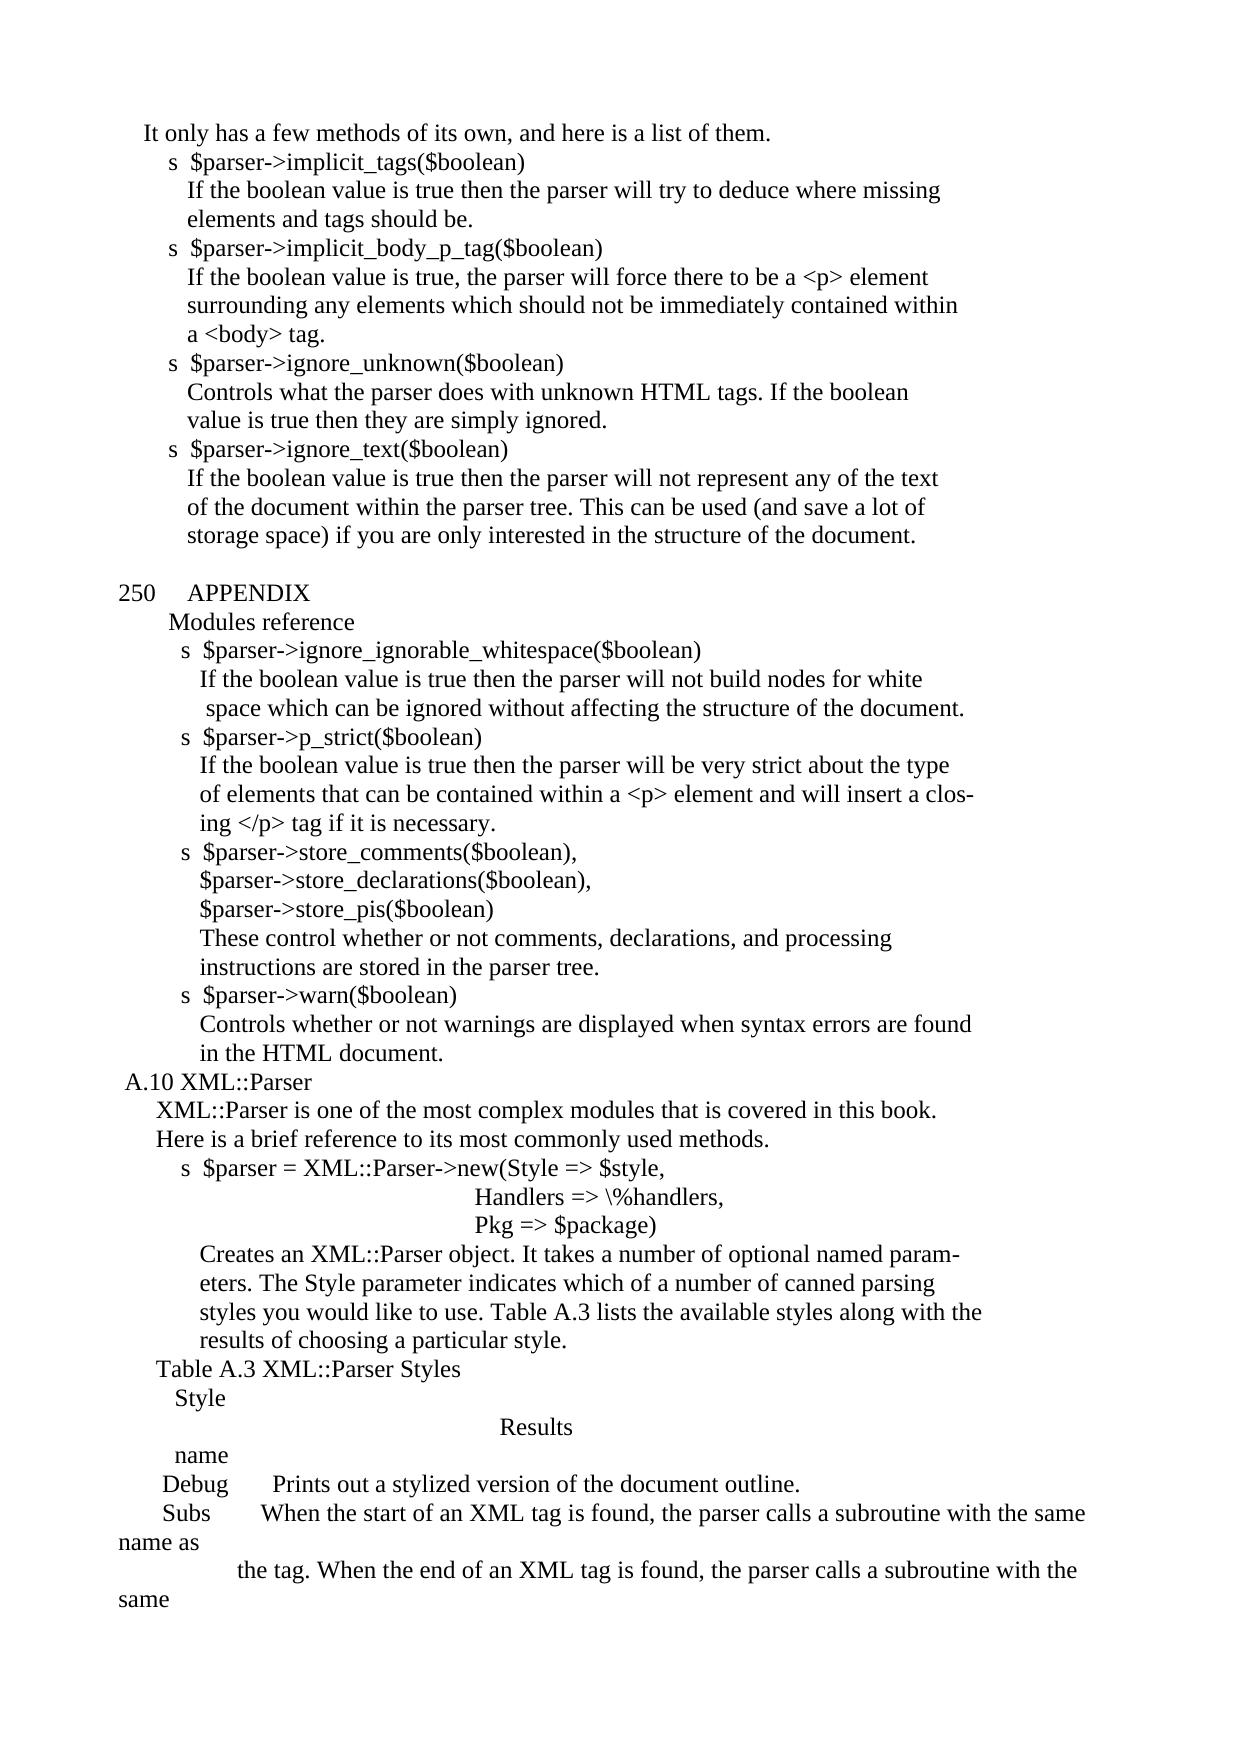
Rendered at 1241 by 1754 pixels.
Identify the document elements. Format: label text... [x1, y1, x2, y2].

text ing </p> tag if it is necessary. [118, 808, 1122, 837]
text of elements that can be contained within a <p> element and will insert a clos- [118, 779, 1122, 808]
text XML::Parser is one of the most complex modules that is covered in this book. [118, 1096, 1122, 1124]
text instructions are stored in the parser tree. [118, 952, 1122, 981]
text elements and tags should be. [118, 204, 1122, 233]
text Controls whether or not warnings are displayed when syntax errors are found [118, 1009, 1122, 1038]
text s $parser->ignore_unknown($boolean) [118, 348, 1122, 377]
text s $parser->store_comments($boolean), [118, 837, 1122, 866]
text If the boolean value is true then the parser will be very strict about the type [118, 751, 1122, 779]
text Controls what the parser does with unknown HTML tags. If the boolean [118, 377, 1122, 406]
text space which can be ignored without affecting the structure of the document. [118, 693, 1122, 722]
text of the document within the parser tree. This can be used (and save a lot of [118, 492, 1122, 521]
text s $parser->implicit_tags($boolean) [118, 147, 1122, 176]
text s $parser = XML::Parser->new(Style => $style, [118, 1153, 1122, 1182]
text Modules reference [118, 607, 1122, 636]
text s $parser->warn($boolean) [118, 981, 1122, 1009]
text Creates an XML::Parser object. It takes a number of optional named param- [118, 1239, 1122, 1268]
text Pkg => $package) [118, 1211, 1122, 1239]
text A.10 XML::Parser [118, 1067, 1122, 1096]
text Table A.3 XML::Parser Styles [118, 1354, 1122, 1383]
text Subs When the start of an XML tag is found, the parser calls a subroutine with the same name as [118, 1498, 1122, 1556]
text $parser->store_declarations($boolean), [118, 866, 1122, 894]
text s $parser->p_strict($boolean) [118, 722, 1122, 751]
text Handlers => \%handlers, [118, 1182, 1122, 1211]
text If the boolean value is true then the parser will try to deduce where missing [118, 176, 1122, 204]
text storage space) if you are only interested in the structure of the document. [118, 521, 1122, 549]
text s $parser->ignore_ignorable_whitespace($boolean) [118, 636, 1122, 664]
text Style [118, 1383, 1122, 1412]
text styles you would like to use. Table A.3 lists the available styles along with the [118, 1297, 1122, 1326]
text Here is a brief reference to its most commonly used methods. [118, 1124, 1122, 1153]
text results of choosing a particular style. [118, 1326, 1122, 1354]
text $parser->store_pis($boolean) [118, 894, 1122, 923]
text in the HTML document. [118, 1038, 1122, 1067]
text s $parser->ignore_text($boolean) [118, 434, 1122, 463]
text It only has a few methods of its own, and here is a list of them. [118, 118, 1122, 147]
text surrounding any elements which should not be immediately contained within [118, 291, 1122, 319]
text s $parser->implicit_body_p_tag($boolean) [118, 233, 1122, 262]
text value is true then they are simply ignored. [118, 406, 1122, 434]
text the tag. When the end of an XML tag is found, the parser calls a subroutine with the same [118, 1556, 1122, 1613]
text These control whether or not comments, declarations, and processing [118, 923, 1122, 952]
text a <body> tag. [118, 319, 1122, 348]
text Debug Prints out a stylized version of the document outline. [118, 1469, 1122, 1498]
text Results [118, 1412, 1122, 1441]
text name [118, 1441, 1122, 1469]
text eters. The Style parameter indicates which of a number of canned parsing [118, 1268, 1122, 1297]
text If the boolean value is true then the parser will not build nodes for white [118, 664, 1122, 693]
text 250 APPENDIX [118, 578, 1122, 607]
text If the boolean value is true then the parser will not represent any of the text [118, 463, 1122, 492]
text If the boolean value is true, the parser will force there to be a <p> element [118, 262, 1122, 291]
